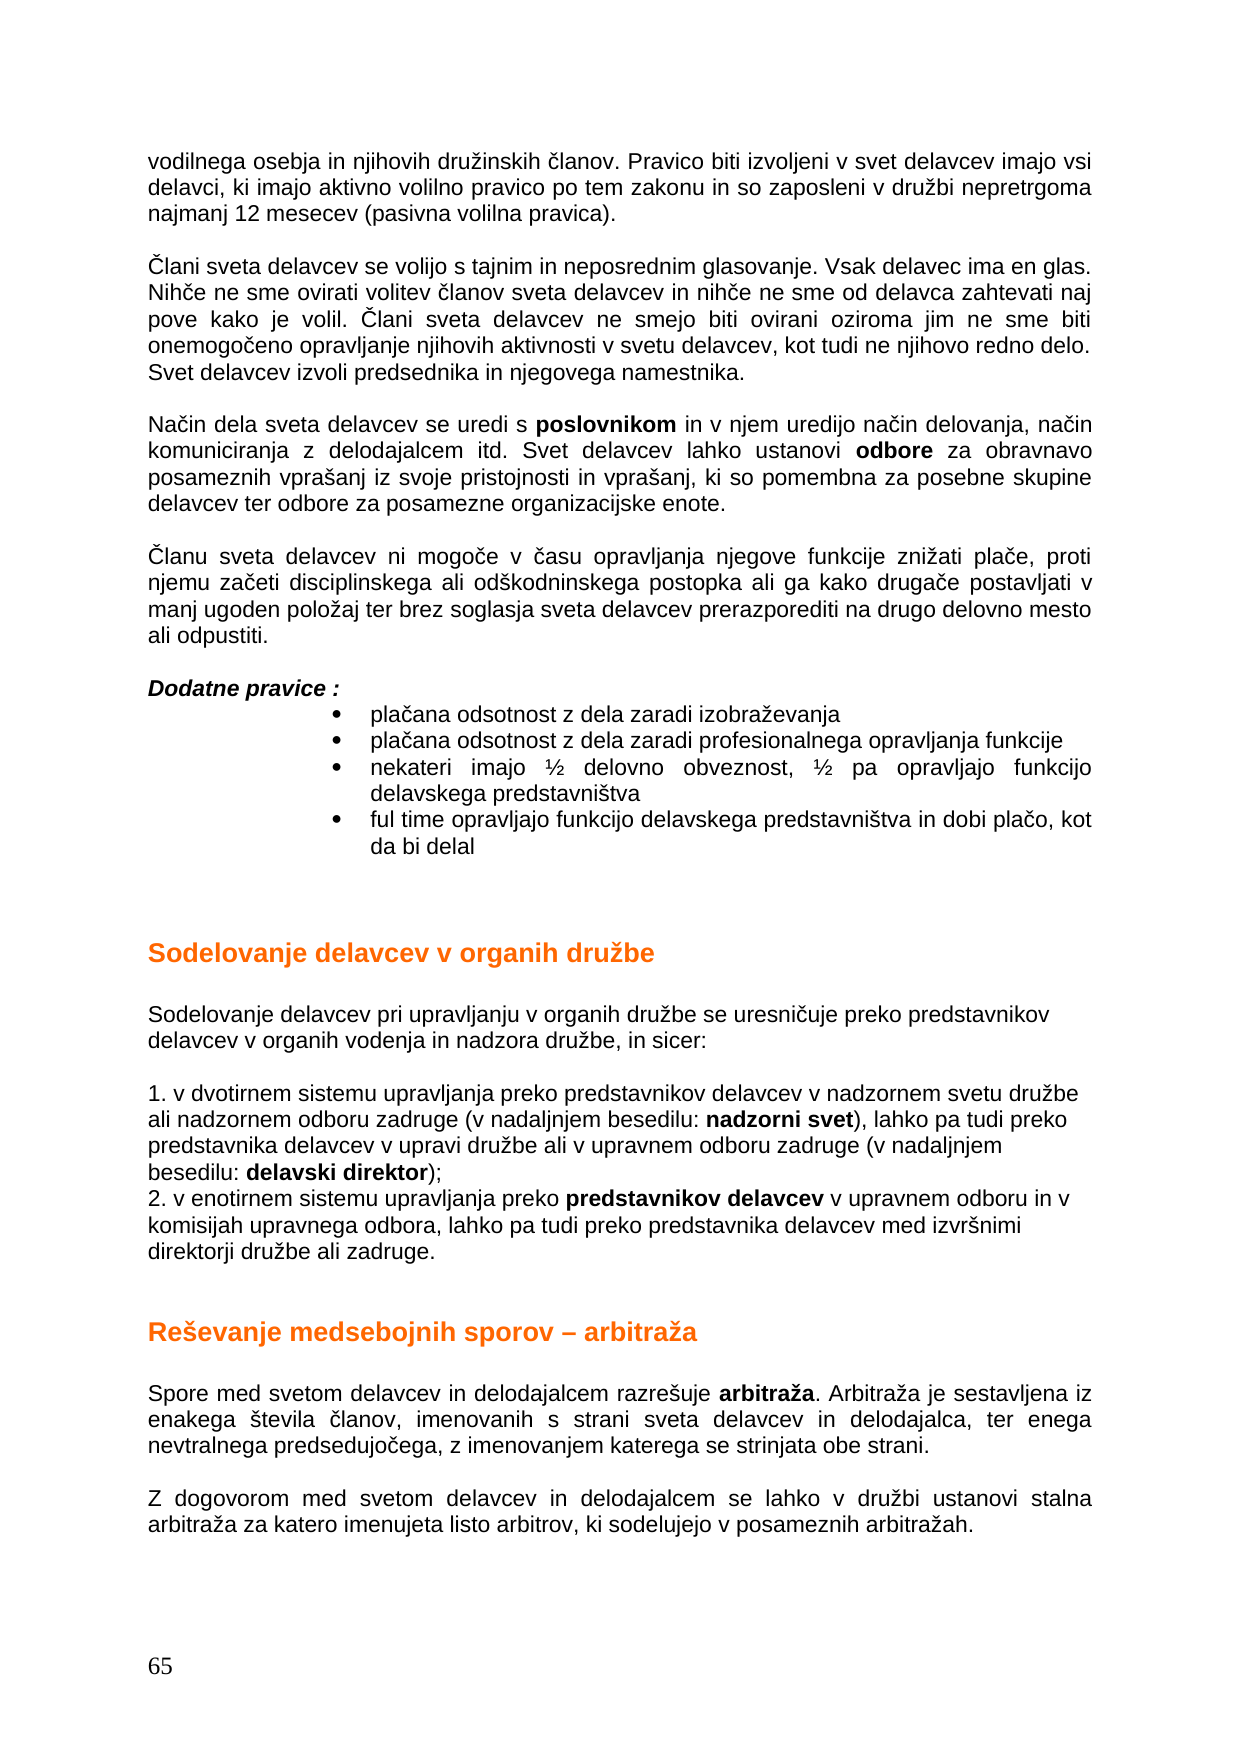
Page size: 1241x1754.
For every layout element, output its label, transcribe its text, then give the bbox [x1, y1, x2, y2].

text Sodelovanje delavcev v organih družbe [148, 937, 1093, 968]
text Članu sveta delavcev ni mogoče v času opravljanja njegove funkcije znižati plače, proti njemu začeti disciplinskega ali odškodninskega postopka ali ga kako drugače postavljati v manj ugoden položaj ter brez soglasja sveta delavcev prerazporediti na drugo delovno mesto ali odpustiti. [148, 543, 1093, 648]
text Dodatne pravice : [148, 675, 1093, 701]
text vodilnega osebja in njihovih družinskih članov. Pravico biti izvoljeni v svet delavcev imajo vsi delavci, ki imajo aktivno volilno pravico po tem zakonu in so zaposleni v družbi nepretrgoma najmanj 12 mesecev (pasivna volilna pravica). [148, 148, 1093, 227]
list plačana odsotnost z dela zaradi izobraževanja [333, 701, 1093, 727]
text Spore med svetom delavcev in delodajalcem razrešuje arbitraža. Arbitraža je sestavljena iz enakega števila članov, imenovanih s strani sveta delavcev in delodajalca, ter enega nevtralnega predsedujočega, z imenovanjem katerega se strinjata obe strani. [148, 1379, 1093, 1458]
text Svet delavcev izvoli predsednika in njegovega namestnika. [148, 358, 1093, 385]
text Reševanje medsebojnih sporov – arbitraža [148, 1316, 1093, 1347]
text Način dela sveta delavcev se uredi s poslovnikom in v njem uredijo način delovanja, način komuniciranja z delodajalcem itd. Svet delavcev lahko ustanovi odbore za obravnavo posameznih vprašanj iz svoje pristojnosti in vprašanj, ki so pomembna za posebne skupine delavcev ter odbore za posamezne organizacijske enote. [148, 411, 1093, 517]
text Z dogovorom med svetom delavcev in delodajalcem se lahko v družbi ustanovi stalna arbitraža za katero imenujeta listo arbitrov, ki sodelujejo v posameznih arbitražah. [148, 1485, 1093, 1538]
list nekateri imajo ½ delovno obveznost, ½ pa opravljajo funkcijo delavskega predstavništva [333, 754, 1093, 806]
text Člani sveta delavcev se volijo s tajnim in neposrednim glasovanje. Vsak delavec ima en glas. Nihče ne sme ovirati volitev članov sveta delavcev in nihče ne sme od delavca zahtevati naj pove kako je volil. Člani sveta delavcev ne smejo biti ovirani oziroma jim ne sme biti onemogočeno opravljanje njihovih aktivnosti v svetu delavcev, kot tudi ne njihovo redno delo. [148, 253, 1093, 358]
text 1. v dvotirnem sistemu upravljanja preko predstavnikov delavcev v nadzornem svetu družbe ali nadzornem odboru zadruge (v nadaljnjem besedilu: nadzorni svet), lahko pa tudi preko predstavnika delavcev v upravi družbe ali v upravnem odboru zadruge (v nadaljnjem besedilu: delavski direktor); 2. v enotirnem sistemu upravljanja preko predstavnikov delavcev v upravnem odboru in v komisijah upravnega odbora, lahko pa tudi preko predstavnika delavcev med izvršnimi direktorji družbe ali zadruge. [148, 1053, 1093, 1264]
list ful time opravljajo funkcijo delavskega predstavništva in dobi plačo, kot da bi delal [333, 806, 1093, 859]
text Sodelovanje delavcev pri upravljanju v organih družbe se uresničuje preko predstavnikov delavcev v organih vodenja in nadzora družbe, in sicer: [148, 1001, 1093, 1053]
list plačana odsotnost z dela zaradi profesionalnega opravljanja funkcije [333, 727, 1093, 754]
